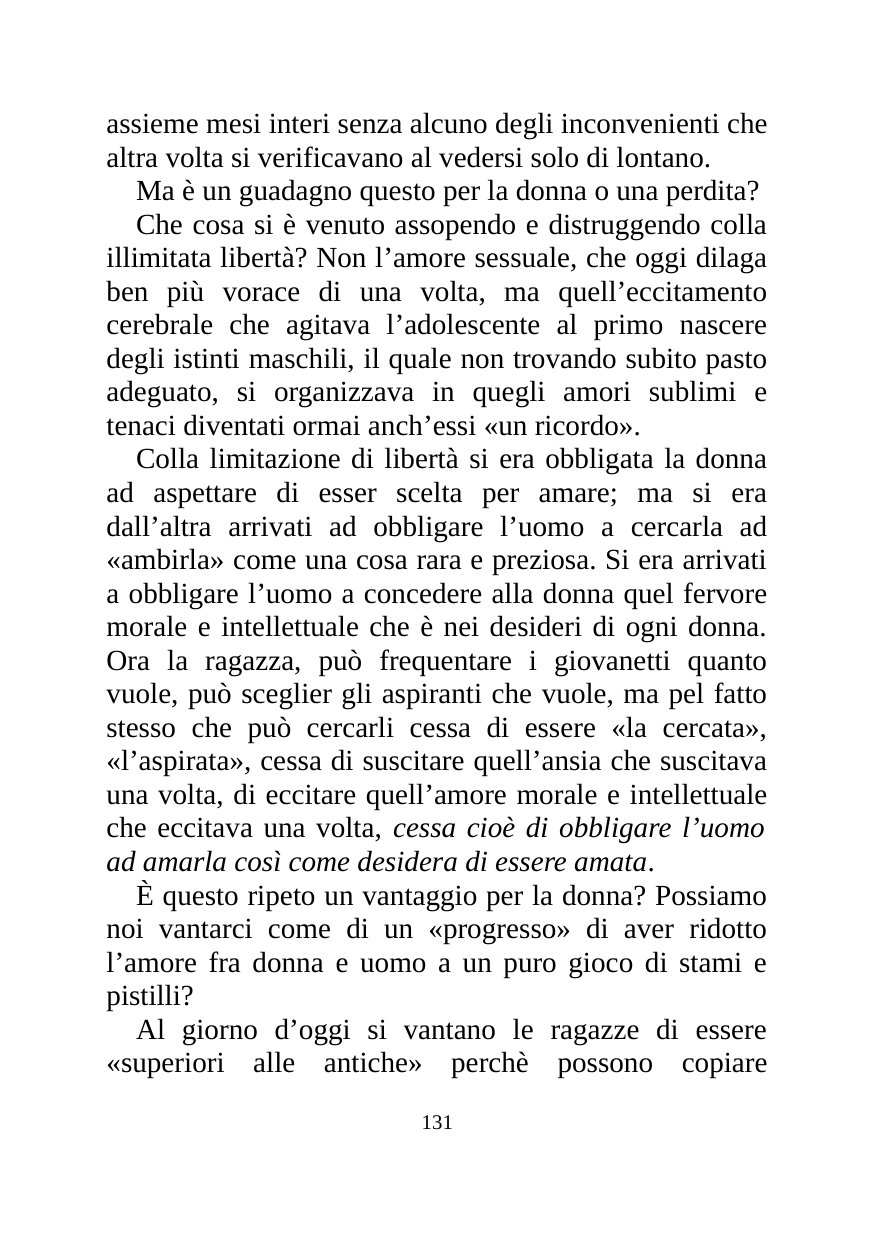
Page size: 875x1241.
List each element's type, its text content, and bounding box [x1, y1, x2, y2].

text È questo ripeto un vantaggio per la donna? Possiamo noi vantarci come di un «progresso» di aver ridotto l’amore fra donna e uomo a un puro gioco di stami e pistilli? [106, 878, 768, 1012]
text Colla limitazione di libertà si era obbligata la donna ad aspettare di esser scelta per amare; ma si era dall’altra arrivati ad obbligare l’uomo a cercarla ad «ambirla» come una cosa rara e preziosa. Si era arrivati a obbligare l’uomo a concedere alla donna quel fervore morale e intellettuale che è nei desideri di ogni donna. Ora la ragazza, può frequentare i giovanetti quanto vuole, può sceglier gli aspiranti che vuole, ma pel fatto stesso che può cercarli cessa di essere «la cercata», «l’aspirata», cessa di suscitare quell’ansia che suscitava una volta, di eccitare quell’amore morale e intellettuale che eccitava una volta, cessa cioè di obbligare l’uomo ad amarla così come desidera di essere amata. [106, 442, 768, 878]
text Ma è un guadagno questo per la donna o una perdita? [106, 173, 768, 207]
text Al giorno d’oggi si vantano le ragazze di essere «superiori alle antiche» perchè possono copiare [106, 1012, 768, 1079]
text Che cosa si è venuto assopendo e distruggendo colla illimitata libertà? Non l’amore sessuale, che oggi dilaga ben più vorace di una volta, ma quell’eccitamento cerebrale che agitava l’adolescente al primo nascere degli istinti maschili, il quale non trovando subito pasto adeguato, si organizzava in quegli amori sublimi e tenaci diventati ormai anch’essi «un ricordo». [106, 207, 768, 442]
text assieme mesi interi senza alcuno degli inconvenienti che altra volta si verificavano al vedersi solo di lontano. [106, 106, 768, 173]
